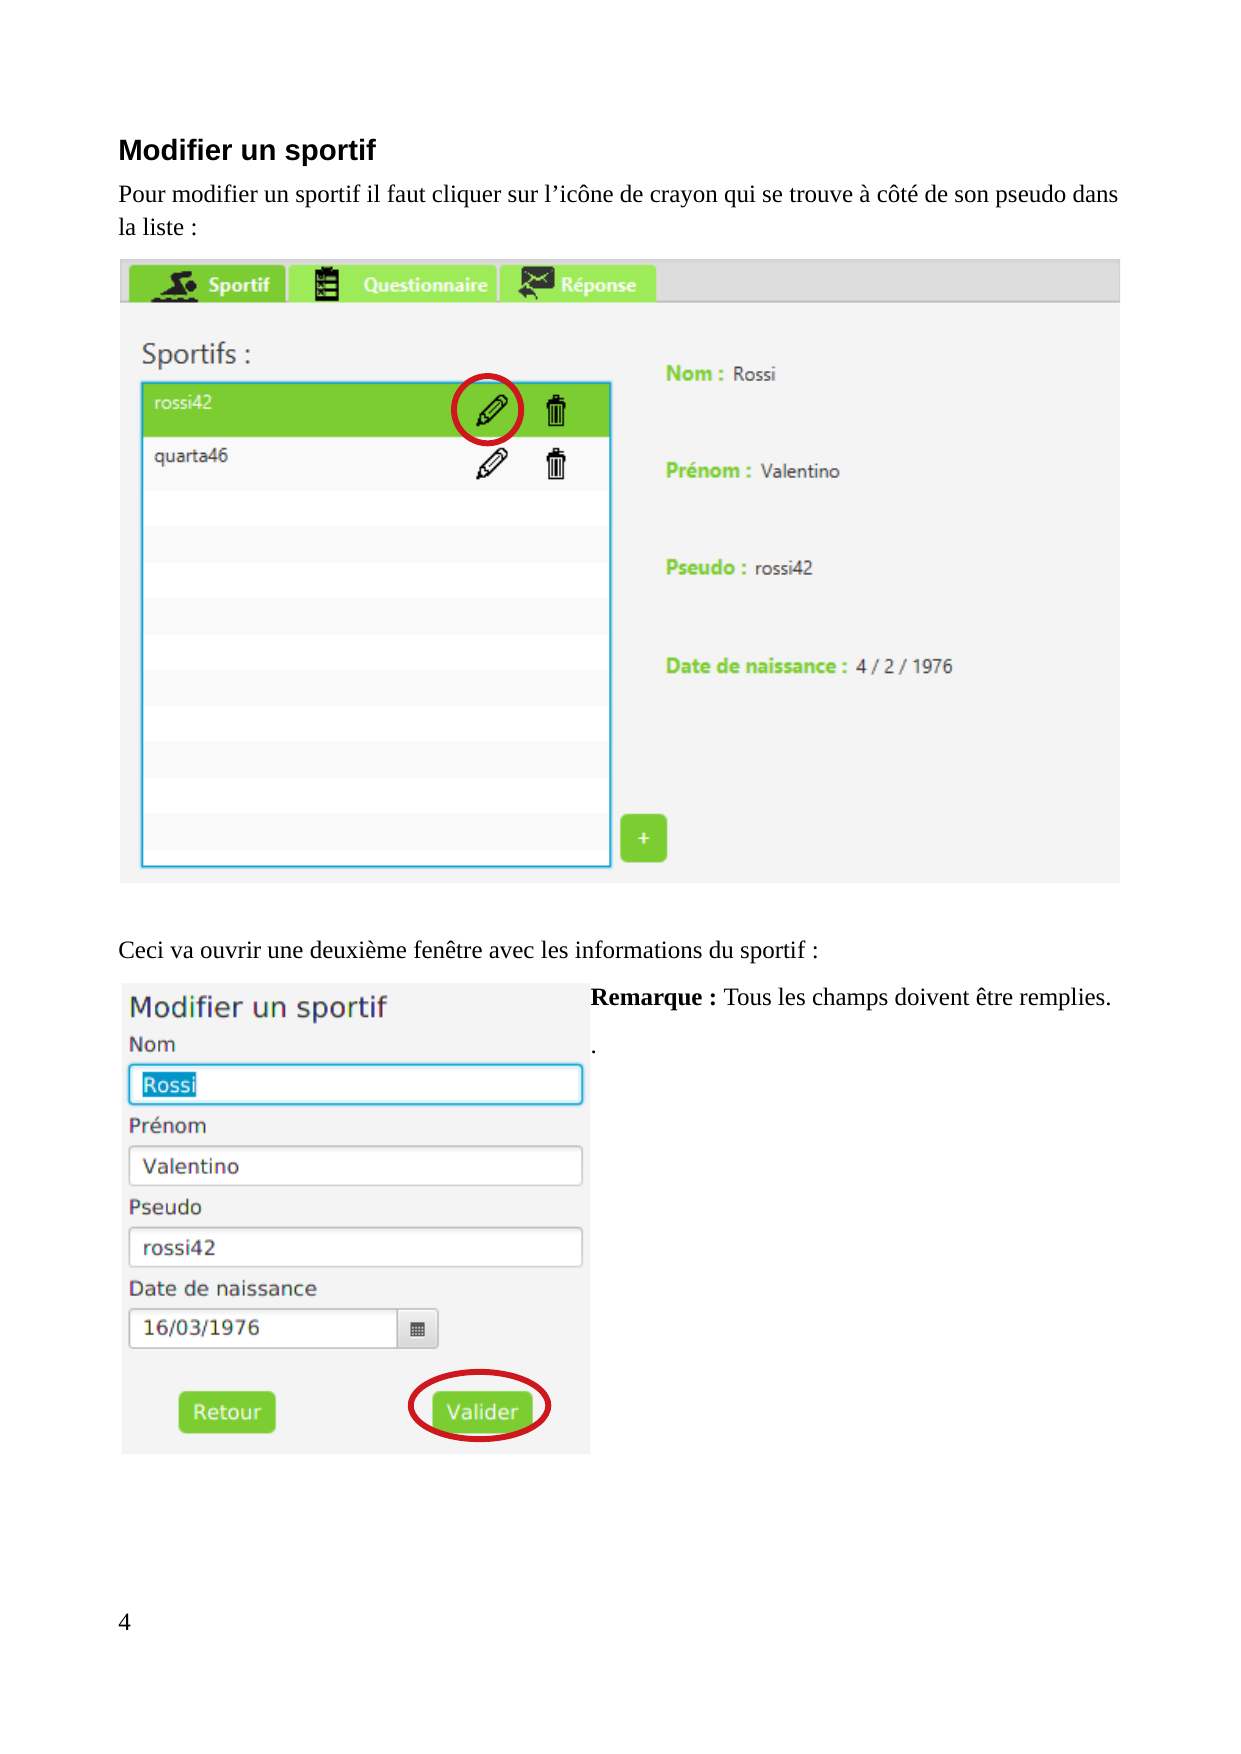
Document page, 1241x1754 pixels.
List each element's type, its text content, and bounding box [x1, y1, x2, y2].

text Remarque : Tous les champs doivent être remplies. [118, 982, 1122, 1011]
picture [120, 259, 1121, 883]
text . [591, 1030, 1122, 1059]
subtitle Modifier un sportif [118, 133, 1122, 166]
picture [121, 983, 591, 1454]
text Pour modifier un sportif il faut cliquer sur l’icône de crayon qui se trouve à côté de son pseudo dans la liste : [118, 179, 1122, 241]
text Ceci va ouvrir une deuxième fenêtre avec les informations du sportif : [118, 935, 1122, 964]
